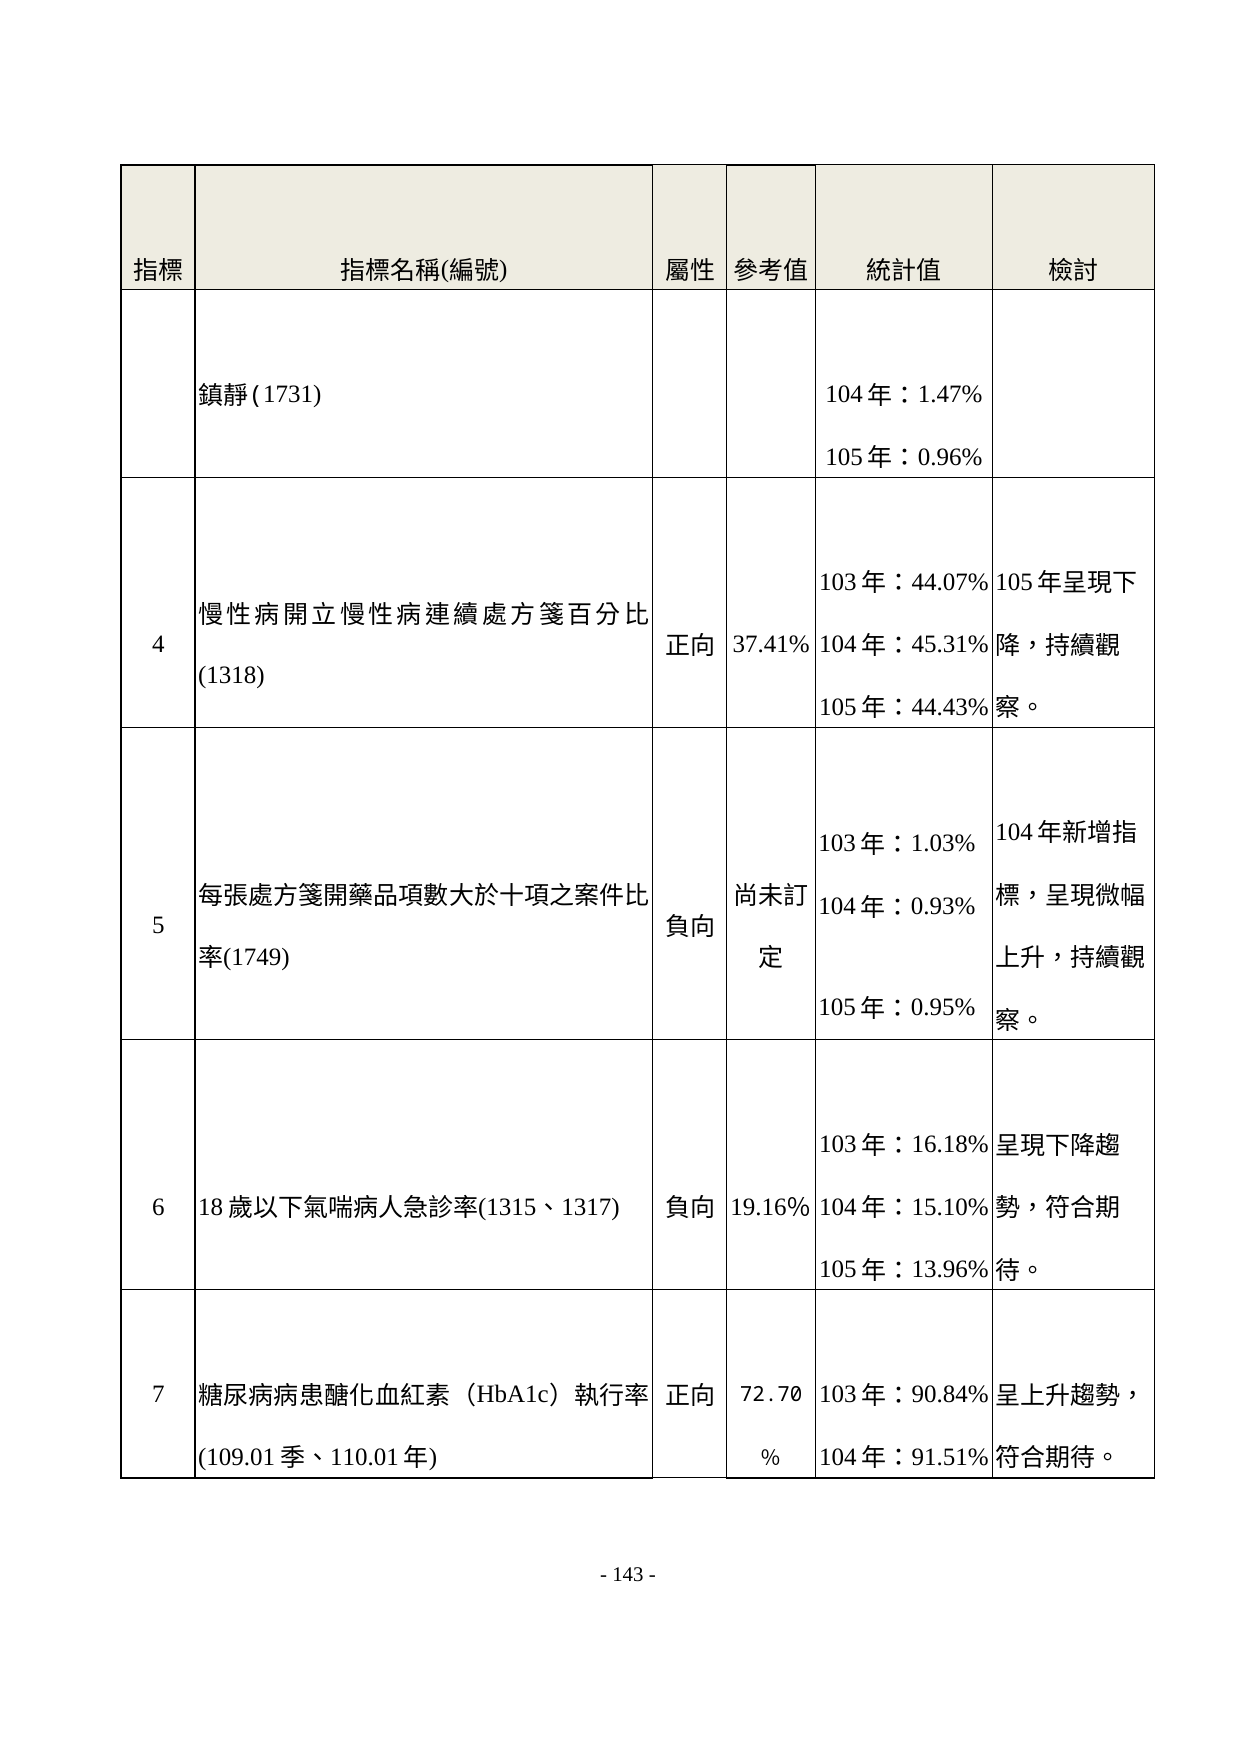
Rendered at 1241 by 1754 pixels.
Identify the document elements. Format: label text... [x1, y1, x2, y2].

table_cell 負向 [653, 1040, 726, 1289]
table_cell [993, 290, 1154, 477]
table_cell 105年呈現下降，持續觀察。 [993, 478, 1154, 727]
table_cell 103年：1.03% 104年：0.93% 105年：0.95% [816, 728, 992, 1039]
table_header 統計值 [816, 165, 992, 289]
table_cell 鎮靜(1731) [196, 290, 652, 477]
table_cell 103年：16.18% 104年：15.10% 105年：13.96% [816, 1040, 992, 1289]
table_cell 18歲以下氣喘病人急診率(1315、1317) [196, 1040, 652, 1289]
table_cell 19.16％ [727, 1040, 815, 1289]
table_cell [122, 290, 194, 477]
table_header 指標 [122, 166, 194, 289]
table_cell 72.70％ [727, 1290, 815, 1477]
table_header 屬性 [653, 165, 726, 289]
table_cell 呈現下降趨勢，符合期待。 [993, 1040, 1154, 1289]
table_cell [727, 290, 815, 477]
table_cell 呈上升趨勢，符合期待。 [993, 1290, 1154, 1477]
table_cell 正向 [653, 1290, 726, 1477]
table_cell 負向 [653, 728, 726, 1039]
table_cell 糖尿病病患醣化血紅素（HbA1c）執行率(109.01季、110.01年) [196, 1290, 652, 1477]
table_cell 103年：90.84% 104年：91.51% [816, 1290, 992, 1477]
table_header 參考值 [727, 166, 815, 289]
table_cell 每張處方箋開藥品項數大於十項之案件比率(1749) [196, 728, 652, 1039]
table_header 指標名稱(編號) [196, 166, 652, 289]
table_cell 慢性病開立慢性病連續處方箋百分比(1318) [196, 478, 652, 727]
table_cell 104年：1.47% 105年：0.96% [816, 290, 992, 477]
table_cell 7 [122, 1290, 194, 1477]
table_cell 尚未訂定 [727, 728, 815, 1039]
table_cell 4 [122, 478, 194, 727]
table_cell 103年：44.07% 104年：45.31% 105年：44.43% [816, 478, 992, 727]
table_cell 5 [122, 728, 194, 1039]
table_cell 104年新增指標，呈現微幅上升，持續觀察。 [993, 728, 1154, 1039]
table_header 檢討 [993, 165, 1154, 289]
table_cell 37.41% [727, 478, 815, 727]
table_cell [653, 290, 726, 477]
table_cell 6 [122, 1040, 194, 1289]
table_cell 正向 [653, 478, 726, 727]
